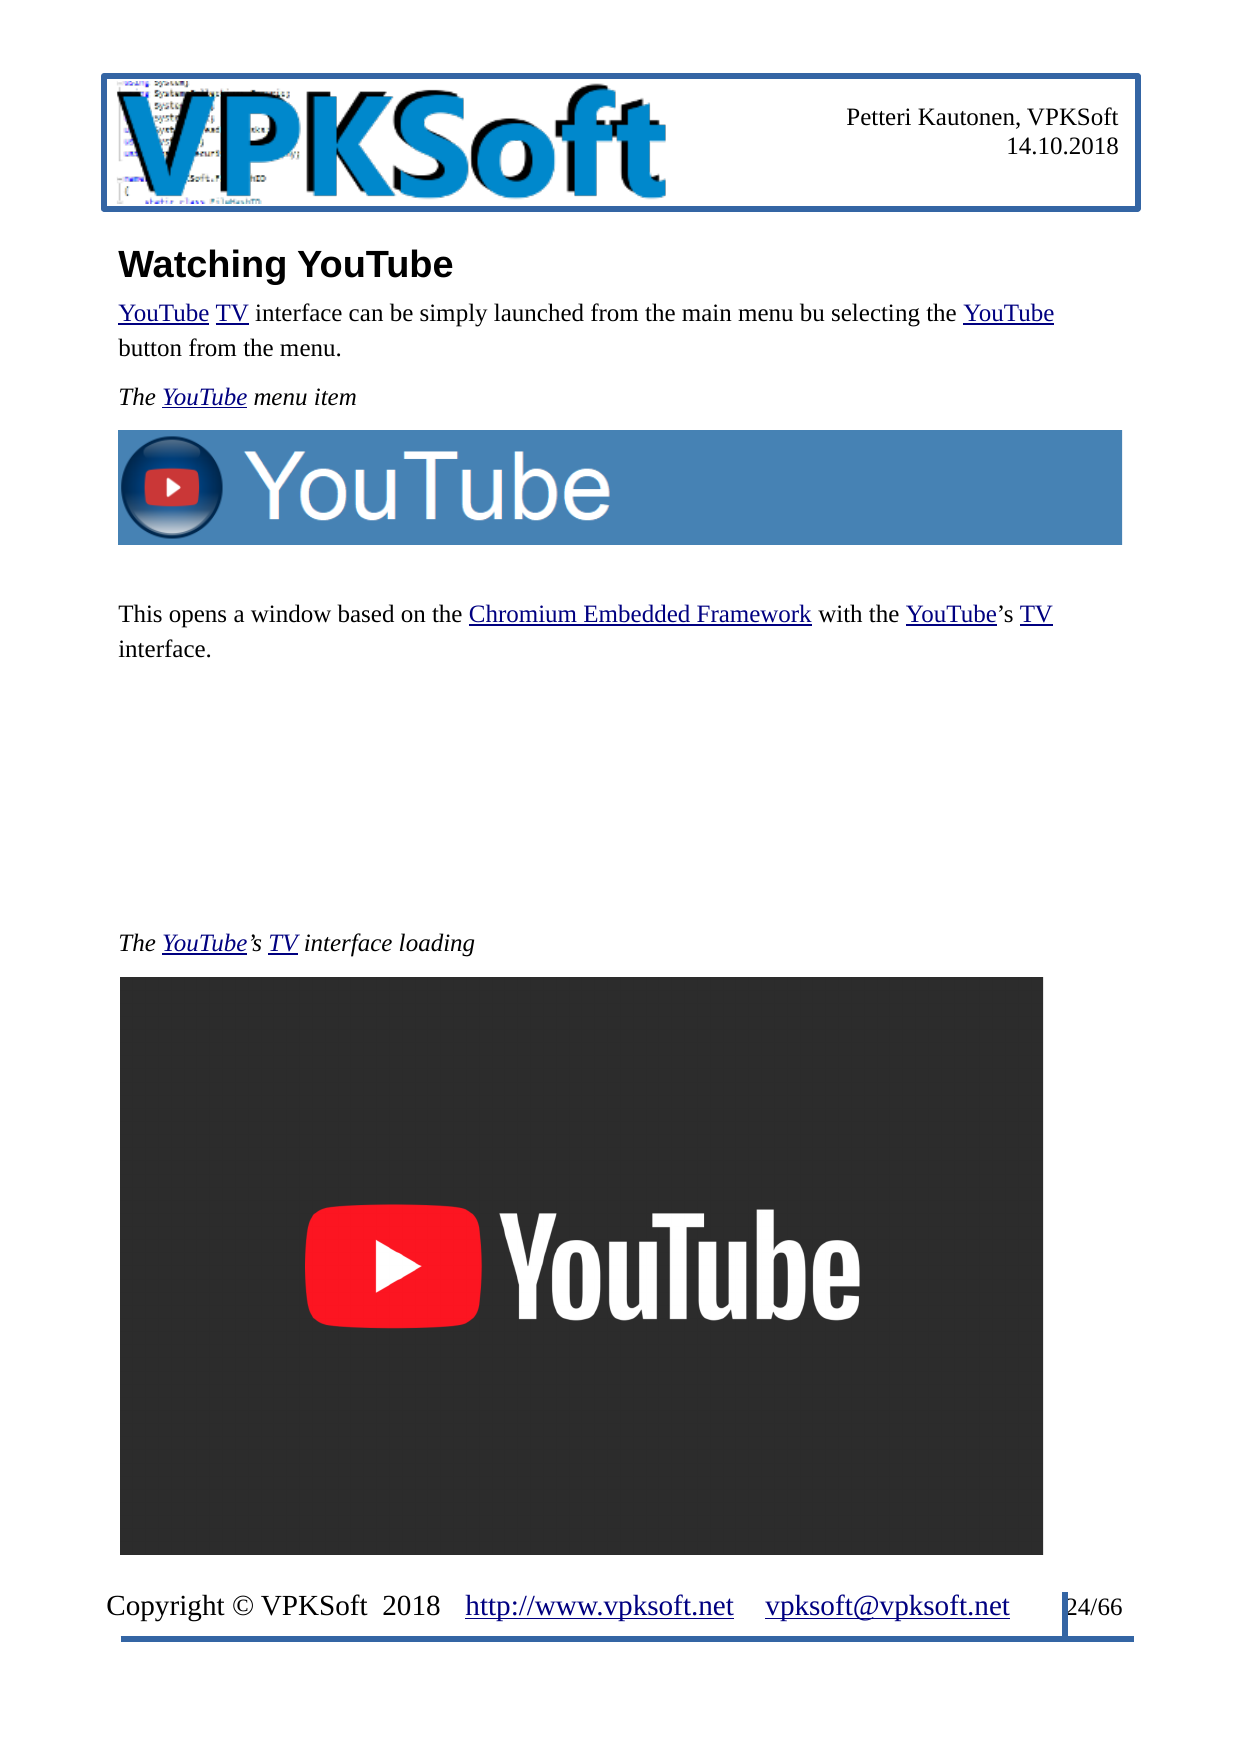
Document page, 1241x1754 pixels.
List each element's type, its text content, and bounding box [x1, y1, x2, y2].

picture [118, 430, 1123, 545]
picture [116, 81, 672, 204]
subtitle Watching YouTube [118, 242, 1122, 286]
text This opens a window based on the Chromium Embedded Framework with the YouTube’s TV interface. [118, 599, 1122, 663]
text YouTube TV interface can be simply launched from the main menu bu selecting the YouTube button from the menu. [118, 298, 1122, 361]
text The YouTube’s TV interface loading [118, 928, 1122, 957]
picture [120, 977, 1044, 1555]
text The YouTube menu item [118, 382, 1122, 411]
